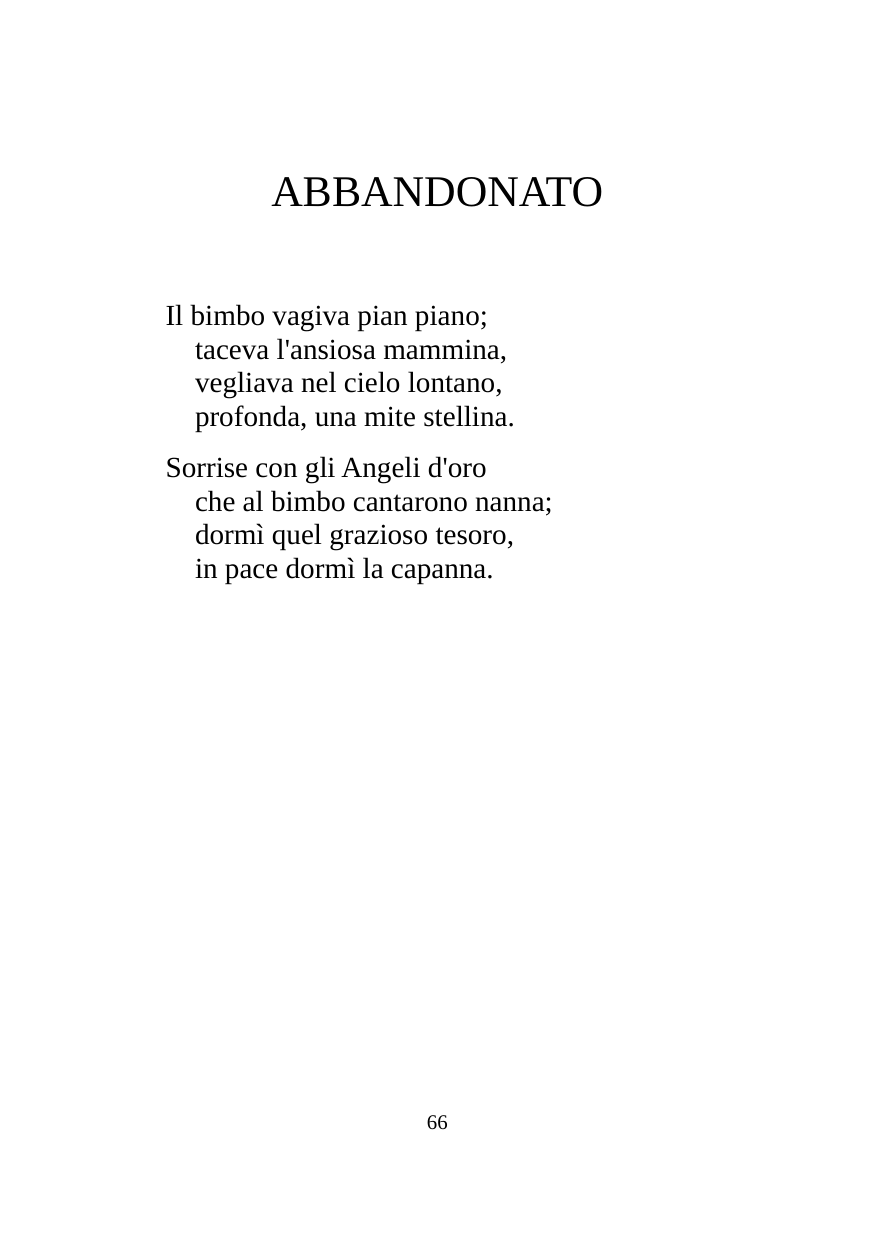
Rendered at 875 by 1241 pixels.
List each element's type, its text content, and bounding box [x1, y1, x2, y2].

text Sorrise con gli Angeli d'oro che al bimbo cantarono nanna; dormì quel grazioso tesoro, in pace dormì la capanna. [165, 450, 768, 584]
text Il bimbo vagiva pian piano; taceva l'ansiosa mammina, vegliava nel cielo lontano, profonda, una mite stellina. [165, 298, 768, 432]
subtitle ABBANDONATO [106, 165, 768, 216]
